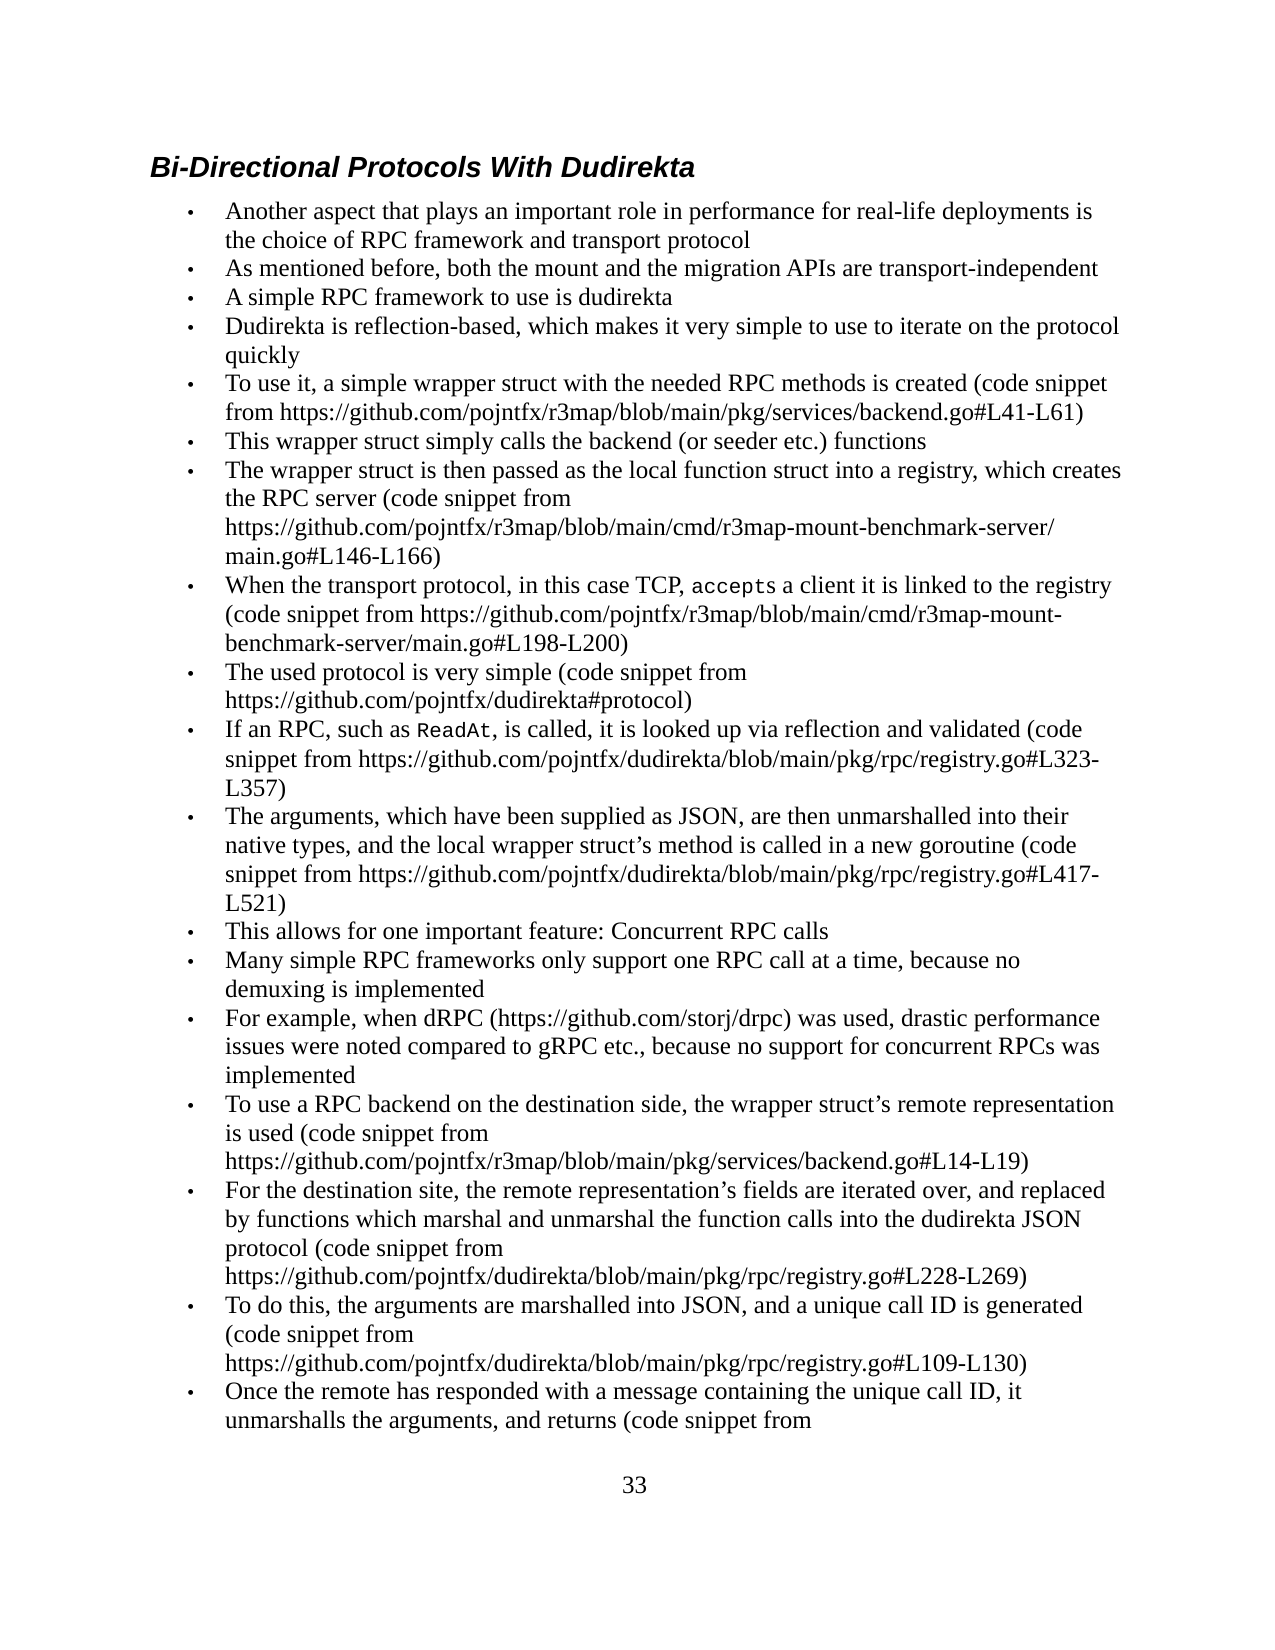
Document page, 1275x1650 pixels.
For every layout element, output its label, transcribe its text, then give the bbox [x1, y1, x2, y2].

list For the destination site, the remote representation’s fields are iterated over, and replaced by functions which marshal and unmarshal the function calls into the dudirekta JSON protocol (code snippet from https://github.com/pojntfx/dudirekta/blob/main/pkg/rpc/registry.go#L228-L269) [187, 1175, 1125, 1290]
list Once the remote has responded with a message containing the unique call ID, it unmarshalls the arguments, and returns (code snippet from [187, 1376, 1125, 1434]
list Dudirekta is reflection-based, which makes it very simple to use to iterate on the protocol quickly [187, 311, 1125, 368]
list For example, when dRPC (https://github.com/storj/drpc) was used, drastic performance issues were noted compared to gRPC etc., because no support for concurrent RPCs was implemented [187, 1003, 1125, 1089]
list To use a RPC backend on the destination side, the wrapper struct’s remote representation is used (code snippet from https://github.com/pojntfx/r3map/blob/main/pkg/services/backend.go#L14-L19) [187, 1089, 1125, 1175]
list To do this, the arguments are marshalled into JSON, and a unique call ID is generated (code snippet from https://github.com/pojntfx/dudirekta/blob/main/pkg/rpc/registry.go#L109-L130) [187, 1290, 1125, 1376]
list The wrapper struct is then passed as the local function struct into a registry, which creates the RPC server (code snippet from https://github.com/pojntfx/r3map/blob/main/cmd/r3map-mount-benchmark-server/main.go#L146-L166) [187, 455, 1125, 570]
list Many simple RPC frameworks only support one RPC call at a time, because no demuxing is implemented [187, 945, 1125, 1003]
list To use it, a simple wrapper struct with the needed RPC methods is created (code snippet from https://github.com/pojntfx/r3map/blob/main/pkg/services/backend.go#L41-L61) [187, 368, 1125, 426]
list As mentioned before, both the mount and the migration APIs are transport-independent [187, 253, 1125, 282]
list Another aspect that plays an important role in performance for real-life deployments is the choice of RPC framework and transport protocol [187, 196, 1125, 253]
list This allows for one important feature: Concurrent RPC calls [187, 916, 1125, 945]
list The arguments, which have been supplied as JSON, are then unmarshalled into their native types, and the local wrapper struct’s method is called in a new goroutine (code snippet from https://github.com/pojntfx/dudirekta/blob/main/pkg/rpc/registry.go#L417-L521) [187, 801, 1125, 916]
list This wrapper struct simply calls the backend (or seeder etc.) functions [187, 426, 1125, 455]
list A simple RPC framework to use is dudirekta [187, 282, 1125, 311]
subtitle Bi-Directional Protocols With Dudirekta [150, 150, 1125, 183]
list If an RPC, such as ReadAt, is called, it is looked up via reflection and validated (code snippet from https://github.com/pojntfx/dudirekta/blob/main/pkg/rpc/registry.go#L323-L357) [187, 714, 1125, 801]
list When the transport protocol, in this case TCP, accepts a client it is linked to the registry (code snippet from https://github.com/pojntfx/r3map/blob/main/cmd/r3map-mount-benchmark-server/main.go#L198-L200) [187, 570, 1125, 657]
list The used protocol is very simple (code snippet from https://github.com/pojntfx/dudirekta#protocol) [187, 657, 1125, 714]
